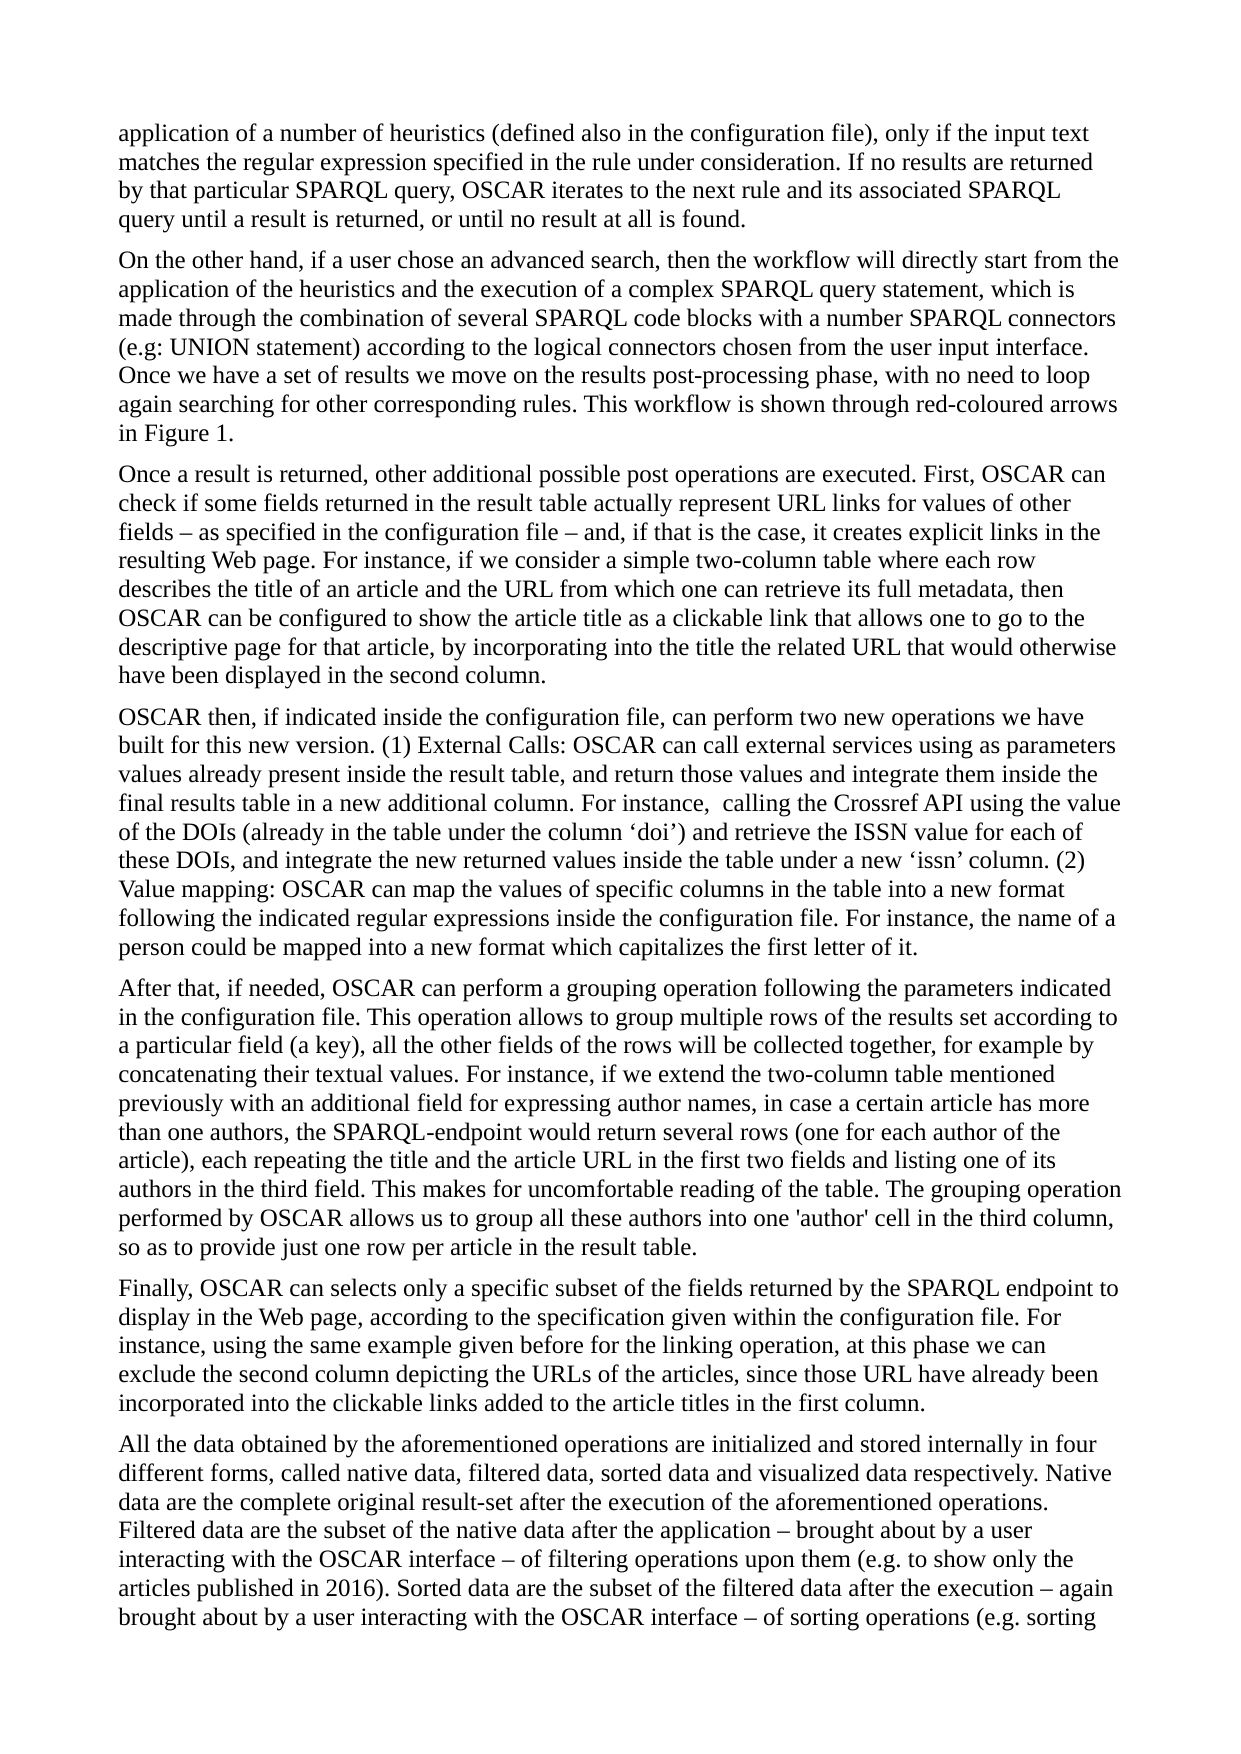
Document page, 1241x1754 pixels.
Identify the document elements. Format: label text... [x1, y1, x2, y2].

text OSCAR then, if indicated inside the configuration file, can perform two new operations we have built for this new version. (1) External Calls: OSCAR can call external services using as parameters values already present inside the result table, and return those values and integrate them inside the final results table in a new additional column. For instance, calling the Crossref API using the value of the DOIs (already in the table under the column ‘doi’) and retrieve the ISSN value for each of these DOIs, and integrate the new returned values inside the table under a new ‘issn’ column. (2) Value mapping: OSCAR can map the values of specific columns in the table into a new format following the indicated regular expressions inside the configuration file. For instance, the name of a person could be mapped into a new format which capitalizes the first letter of it. [118, 702, 1122, 961]
text All the data obtained by the aforementioned operations are initialized and stored internally in four different forms, called native data, filtered data, sorted data and visualized data respectively. Native data are the complete original result-set after the execution of the aforementioned operations. Filtered data are the subset of the native data after the application – brought about by a user interacting with the OSCAR interface – of filtering operations upon them (e.g. to show only the articles published in 2016). Sorted data are the subset of the filtered data after the execution – again brought about by a user interacting with the OSCAR interface – of sorting operations (e.g. sorting [118, 1429, 1122, 1631]
text On the other hand, if a user chose an advanced search, then the workflow will directly start from the application of the heuristics and the execution of a complex SPARQL query statement, which is made through the combination of several SPARQL code blocks with a number SPARQL connectors (e.g: UNION statement) according to the logical connectors chosen from the user input interface. Once we have a set of results we move on the results post-processing phase, with no need to loop again searching for other corresponding rules. This workflow is shown through red-coloured arrows in Figure 1. [118, 246, 1122, 447]
text application of a number of heuristics (defined also in the configuration file), only if the input text matches the regular expression specified in the rule under consideration. If no results are returned by that particular SPARQL query, OSCAR iterates to the next rule and its associated SPARQL query until a result is returned, or until no result at all is found. [118, 118, 1122, 233]
text After that, if needed, OSCAR can perform a grouping operation following the parameters indicated in the configuration file. This operation allows to group multiple rows of the results set according to a particular field (a key), all the other fields of the rows will be collected together, for example by concatenating their textual values. For instance, if we extend the two-column table mentioned previously with an additional field for expressing author names, in case a certain article has more than one authors, the SPARQL-endpoint would return several rows (one for each author of the article), each repeating the title and the article URL in the first two fields and listing one of its authors in the third field. This makes for uncomfortable reading of the table. The grouping operation performed by OSCAR allows us to group all these authors into one 'author' cell in the third column, so as to provide just one row per article in the result table. [118, 973, 1122, 1261]
text Finally, OSCAR can selects only a specific subset of the fields returned by the SPARQL endpoint to display in the Web page, according to the specification given within the configuration file. For instance, using the same example given before for the linking operation, at this phase we can exclude the second column depicting the URLs of the articles, since those URL have already been incorporated into the clickable links added to the article titles in the first column. [118, 1273, 1122, 1417]
text Once a result is returned, other additional possible post operations are executed. First, OSCAR can check if some fields returned in the result table actually represent URL links for values of other fields – as specified in the configuration file – and, if that is the case, it creates explicit links in the resulting Web page. For instance, if we consider a simple two-column table where each row describes the title of an article and the URL from which one can retrieve its full metadata, then OSCAR can be configured to show the article title as a clickable link that allows one to go to the descriptive page for that article, by incorporating into the title the related URL that would otherwise have been displayed in the second column. [118, 459, 1122, 689]
